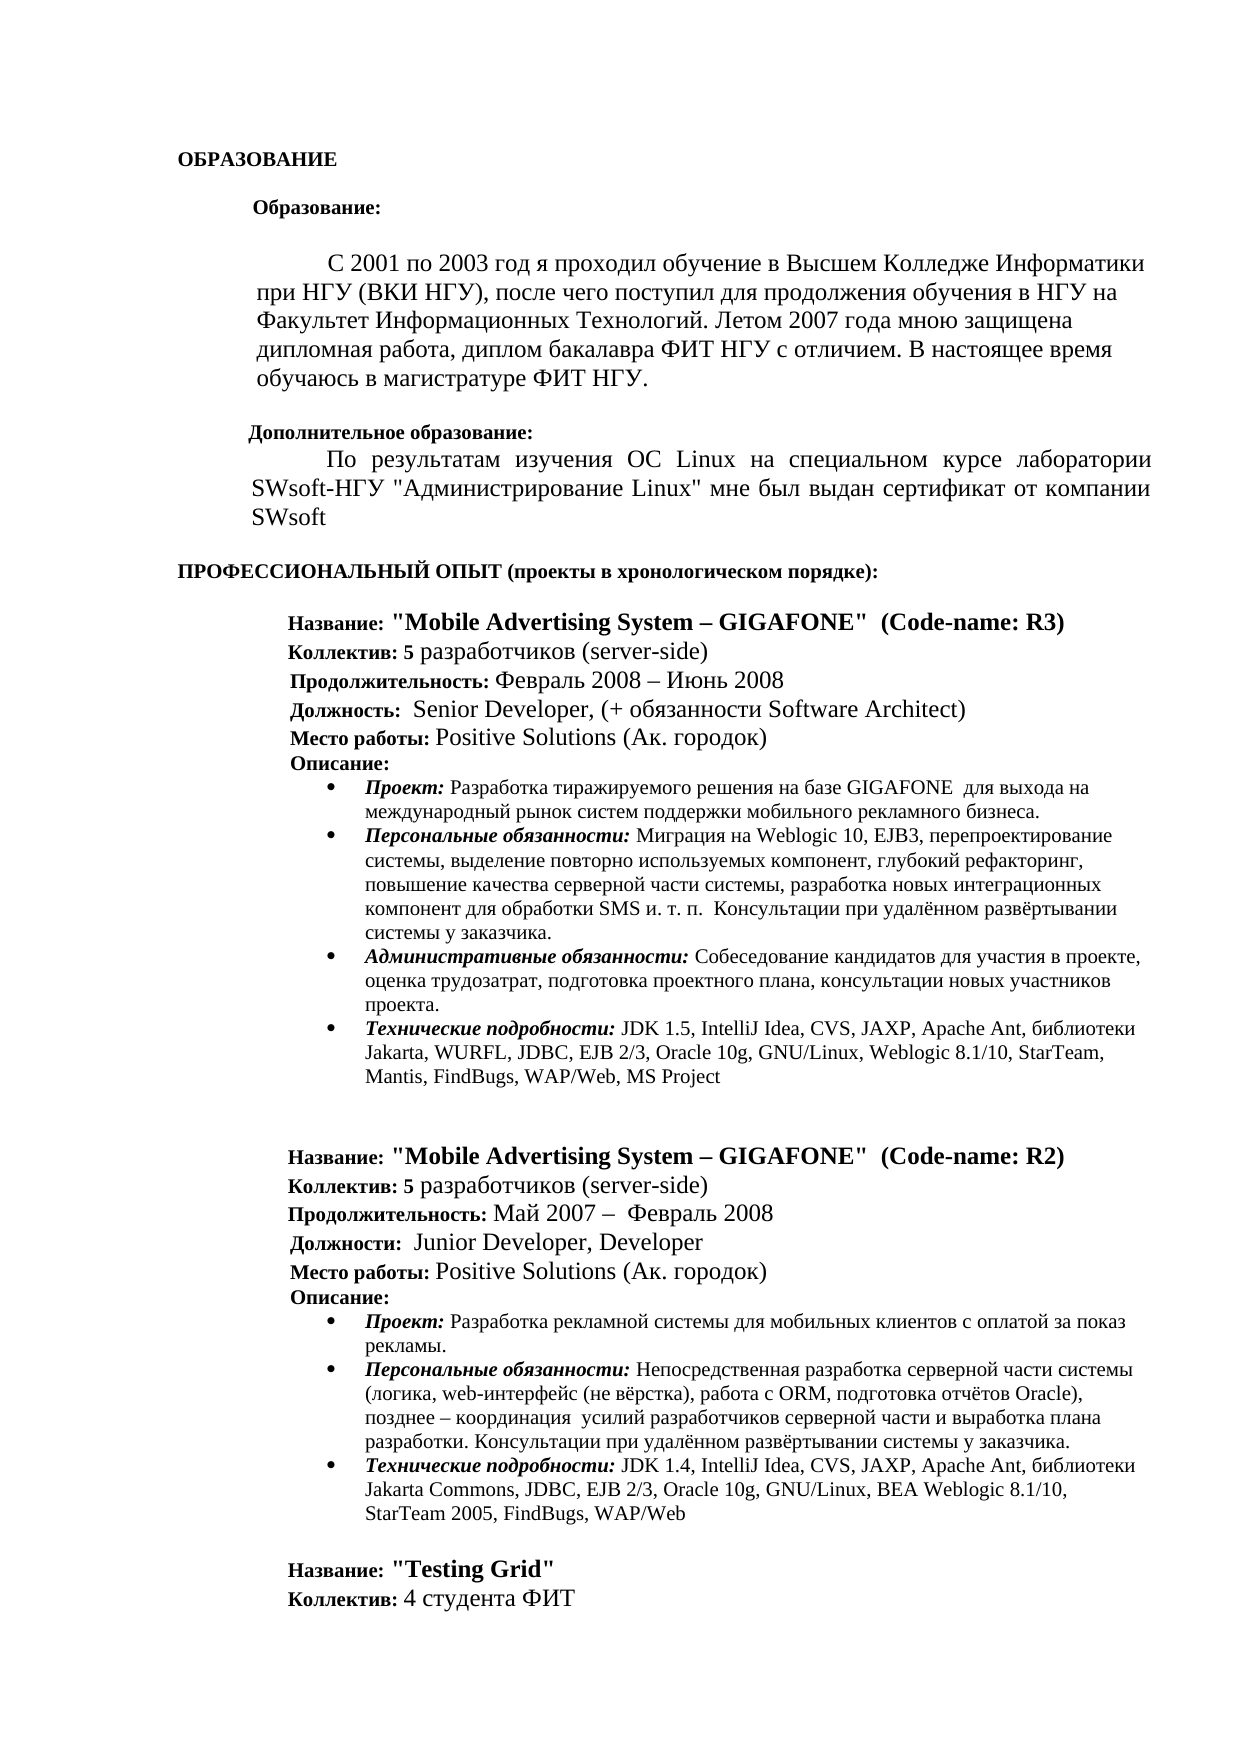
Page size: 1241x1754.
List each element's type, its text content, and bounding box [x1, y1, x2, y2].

text Название: "Testing Grid" [252, 1554, 1152, 1583]
list Проект: Разработка рекламной системы для мобильных клиентов с оплатой за показ рекламы. [327, 1309, 1152, 1357]
text С 2001 по 2003 год я проходил обучение в Высшем Колледже Информатики при НГУ (ВКИ НГУ), после чего поступил для продолжения обучения в НГУ на Факультет Информационных Технологий. Летом 2007 года мною защищена дипломная работа, диплом бакалавра ФИТ НГУ с отличием. В настоящее время обучаюсь в магистратуре ФИТ НГУ. [256, 248, 1152, 392]
list Технические подробности: JDK 1.4, IntelliJ Idea, CVS, JAXP, Apache Ant, библиотеки Jakarta Commons, JDBC, EJB 2/3, Oracle 10g, GNU/Linux, BEA Weblogic 8.1/10, StarTeam 2005, FindBugs, WAP/Web [327, 1453, 1152, 1525]
list Проект: Разработка тиражируемого решения на базе GIGAFONE для выхода на международный рынок систем поддержки мобильного рекламного бизнеса. [327, 775, 1152, 823]
text Место работы: Positive Solutions (Ак. городок) Описание: [252, 722, 1152, 775]
text Место работы: Positive Solutions (Ак. городок) Описание: [252, 1256, 1152, 1309]
list Технические подробности: JDK 1.5, IntelliJ Idea, CVS, JAXP, Apache Ant, библиотеки Jakarta, WURFL, JDBC, EJB 2/3, Oracle 10g, GNU/Linux, Weblogic 8.1/10, StarTeam, Mantis, FindBugs, WAP/Web, MS Project [327, 1016, 1152, 1088]
text Должности: Junior Developer, Developer [252, 1227, 1152, 1256]
text Дополнительное образование: [248, 420, 1152, 444]
text ПРОФЕССИОНАЛЬНЫЙ ОПЫТ (проекты в хронологическом порядке): [177, 559, 1152, 583]
list Персональные обязанности: Миграция на Weblogic 10, EJB3, перепроектирование системы, выделение повторно используемых компонент, глубокий рефакторинг, повышение качества серверной части системы, разработка новых интеграционных компонент для обработки SMS и. т. п. Консультации при удалённом развёртывании системы у заказчика. [327, 823, 1152, 944]
text Должность: Senior Developer, (+ обязанности Software Architect) [252, 694, 1152, 722]
text Продолжительность: Февраль 2008 – Июнь 2008 [252, 665, 1152, 694]
text По результатам изучения ОС Linux на специальном курсе лаборатории SWsoft-НГУ "Администрирование Linux" мне был выдан сертификат от компании SWsoft [251, 444, 1152, 531]
text Название: "Mobile Advertising System – GIGAFONE" (Code-name: R3) [252, 607, 1152, 636]
text ОБРАЗОВАНИЕ [177, 147, 1152, 171]
text Коллектив: 5 разработчиков (server-side) [252, 1170, 1152, 1198]
text Название: "Mobile Advertising System – GIGAFONE" (Code-name: R2) [252, 1141, 1152, 1170]
list Персональные обязанности: Непосредственная разработка серверной части системы (логика, web-интерфейс (не вёрстка), работа с ORM, подготовка отчётов Oracle), позднее – координация усилий разработчиков серверной части и выработка плана разработки. Консультации при удалённом развёртывании системы у заказчика. [327, 1357, 1152, 1453]
text Образование: [252, 195, 1152, 219]
text Коллектив: 5 разработчиков (server-side) [252, 636, 1152, 665]
text Коллектив: 4 студента ФИТ [252, 1583, 1152, 1612]
list Административные обязанности: Собеседование кандидатов для участия в проекте, оценка трудозатрат, подготовка проектного плана, консультации новых участников проекта. [327, 944, 1152, 1016]
text Продолжительность: Май 2007 – Февраль 2008 [252, 1198, 1152, 1227]
